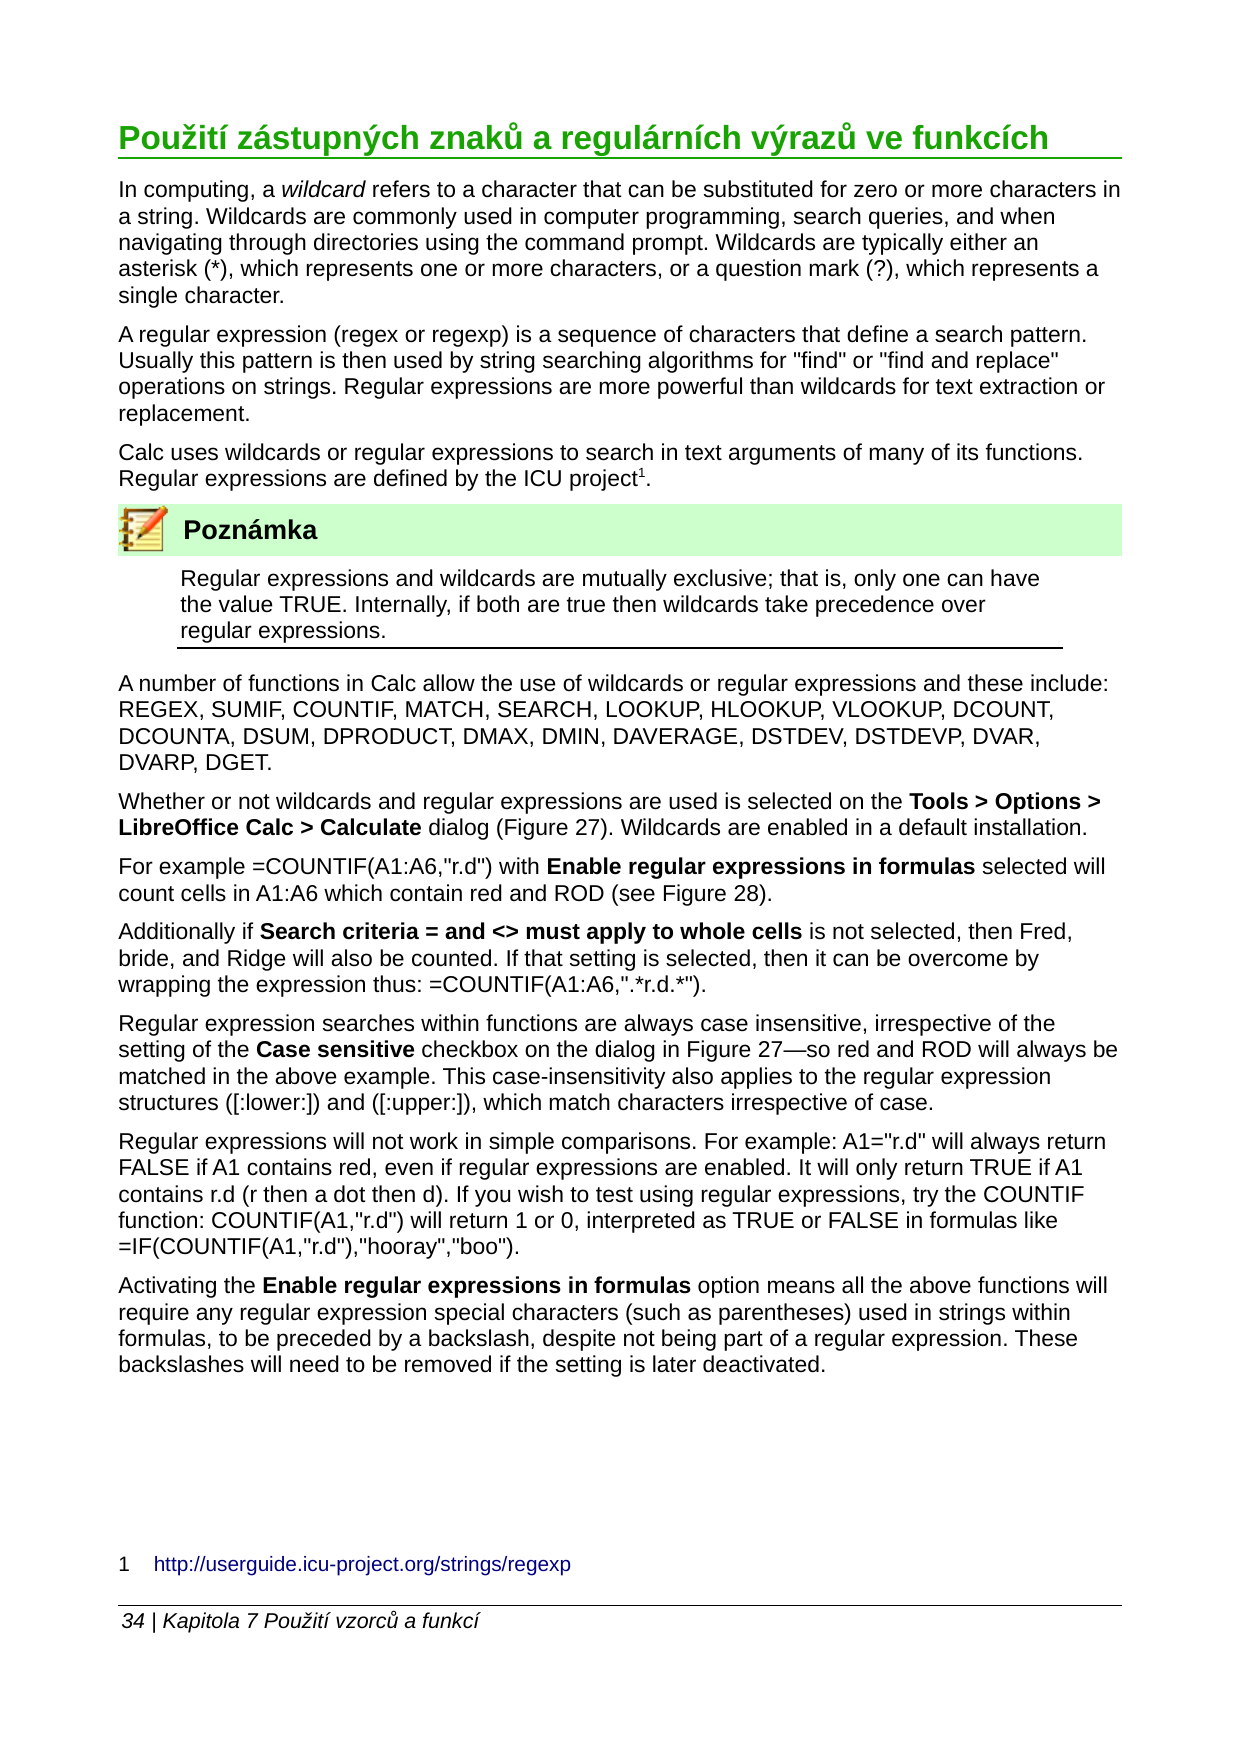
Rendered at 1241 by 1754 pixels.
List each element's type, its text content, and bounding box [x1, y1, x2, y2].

text Regular expressions and wildcards are mutually exclusive; that is, only one can have the value TRUE. Internally, if both are true then wildcards take precedence over regular expressions. [177, 562, 1063, 647]
text Additionally if Search criteria = and <> must apply to whole cells is not selected, then Fred, bride, and Ridge will also be counted. If that setting is selected, then it can be overcome by wrapping the expression thus: =COUNTIF(A1:A6,".*r.d.*"). [118, 918, 1122, 997]
text A regular expression (regex or regexp) is a sequence of characters that define a search pattern. Usually this pattern is then used by string searching algorithms for "find" or "find and replace" operations on strings. Regular expressions are more powerful than wildcards for text extraction or replacement. [118, 321, 1122, 426]
text For example =COUNTIF(A1:A6,"r.d") with Enable regular expressions in formulas selected will count cells in A1:A6 which contain red and ROD (see Figure 28). [118, 853, 1122, 906]
text Activating the Enable regular expressions in formulas option means all the above functions will require any regular expression special characters (such as parentheses) used in strings within formulas, to be preceded by a backslash, despite not being part of a regular expression. These backslashes will need to be removed if the setting is later deactivated. [118, 1272, 1122, 1377]
subtitle Poznámka [118, 504, 1122, 556]
text http://userguide.icu-project.org/strings/regexp [118, 1552, 1122, 1576]
text Regular expressions will not work in simple comparisons. For example: A1="r.d" will always return FALSE if A1 contains red, even if regular expressions are enabled. It will only return TRUE if A1 contains r.d (r then a dot then d). If you wish to test using regular expressions, try the COUNTIF function: COUNTIF(A1,"r.d") will return 1 or 0, interpreted as TRUE or FALSE in formulas like =IF(COUNTIF(A1,"r.d"),"hooray","boo"). [118, 1128, 1122, 1259]
text A number of functions in Calc allow the use of wildcards or regular expressions and these include: REGEX, SUMIF, COUNTIF, MATCH, SEARCH, LOOKUP, HLOOKUP, VLOOKUP, DCOUNT, DCOUNTA, DSUM, DPRODUCT, DMAX, DMIN, DAVERAGE, DSTDEV, DSTDEVP, DVAR, DVARP, DGET. [118, 670, 1122, 775]
text In computing, a wildcard refers to a character that can be substituted for zero or more characters in a string. Wildcards are commonly used in computer programming, search queries, and when navigating through directories using the command prompt. Wildcards are typically either an asterisk (*), which represents one or more characters, or a question mark (?), which represents a single character. [118, 176, 1122, 308]
text Regular expression searches within functions are always case insensitive, irrespective of the setting of the Case sensitive checkbox on the dialog in Figure 27—so red and ROD will always be matched in the above example. This case-insensitivity also applies to the regular expression structures ([:lower:]) and ([:upper:]), which match characters irrespective of case. [118, 1010, 1122, 1115]
text Calc uses wildcards or regular expressions to search in text arguments of many of its functions. Regular expressions are defined by the ICU project. [118, 438, 1122, 491]
subtitle Použití zástupných znaků a regulárních výrazů ve funkcích [118, 118, 1122, 157]
picture [119, 504, 170, 555]
text Whether or not wildcards and regular expressions are used is selected on the Tools > Options > LibreOffice Calc > Calculate dialog (Figure 27). Wildcards are enabled in a default installation. [118, 788, 1122, 841]
